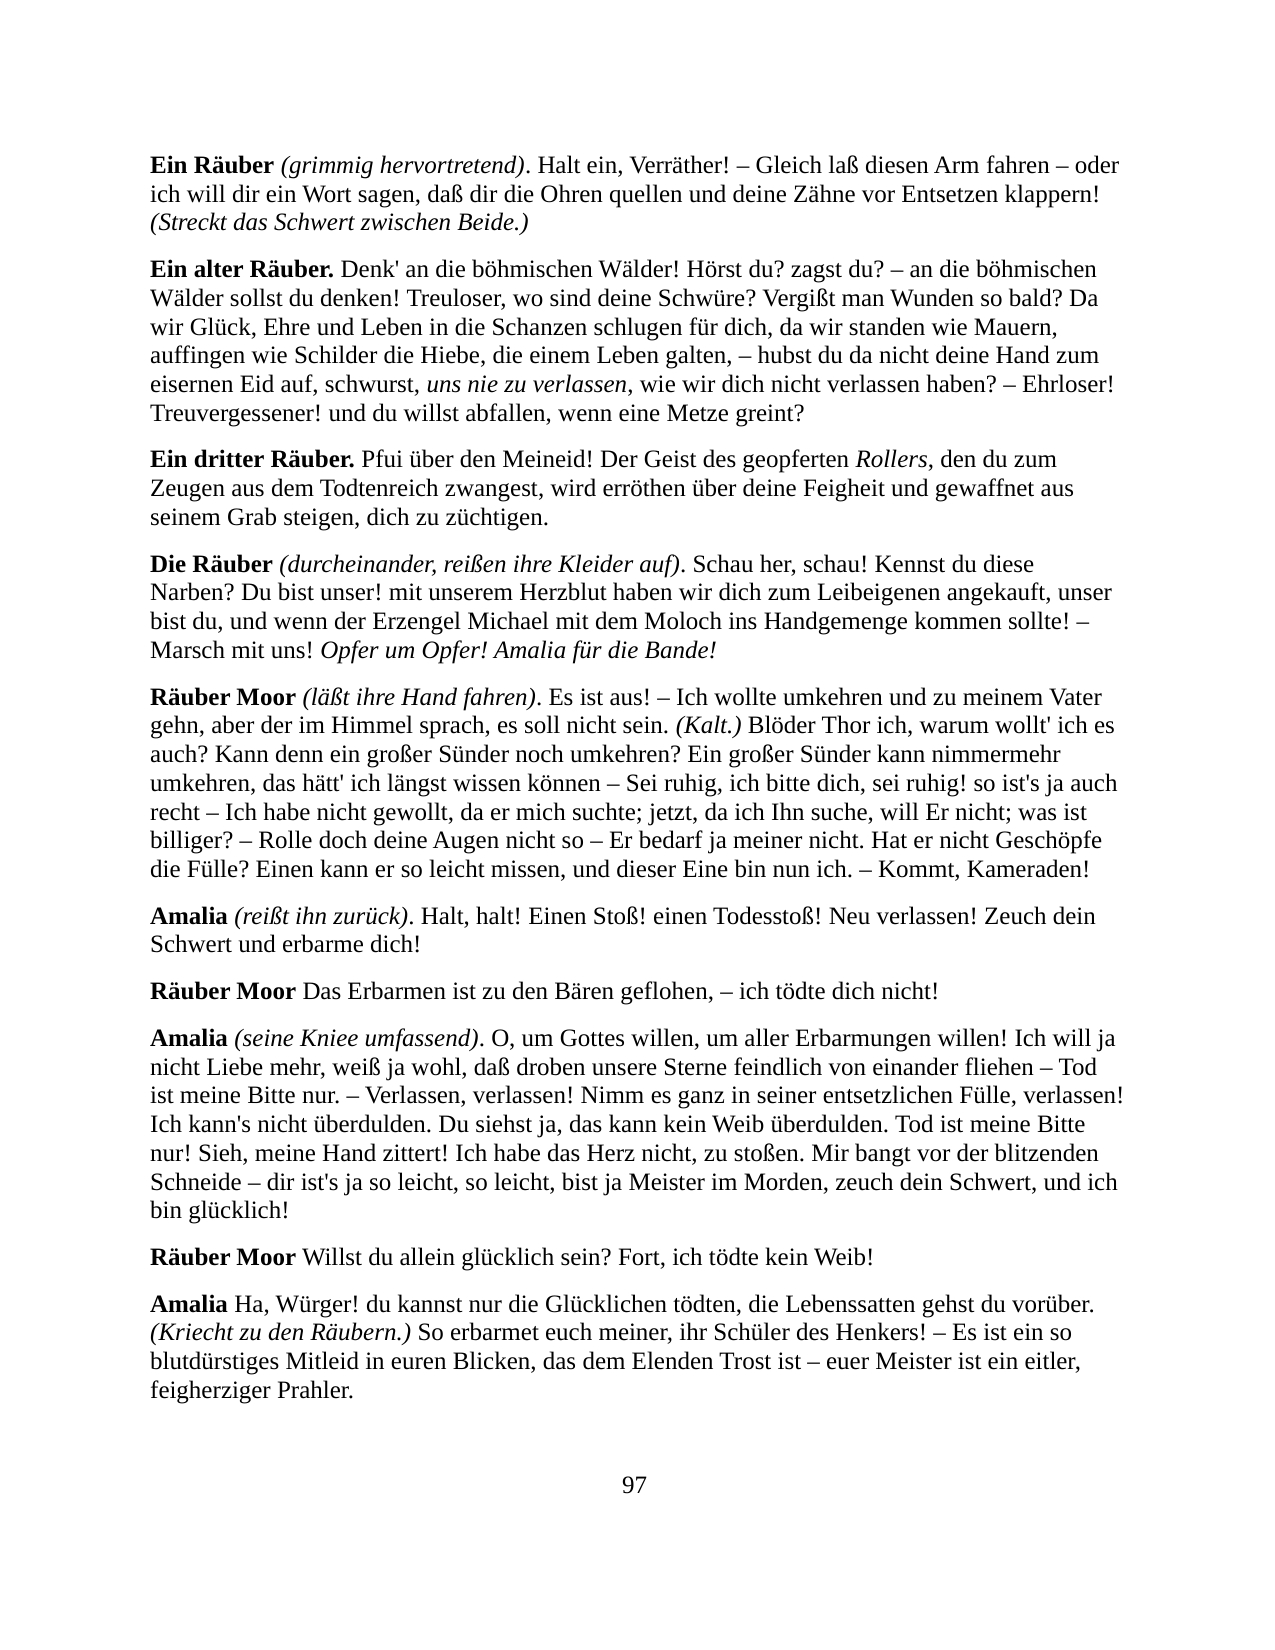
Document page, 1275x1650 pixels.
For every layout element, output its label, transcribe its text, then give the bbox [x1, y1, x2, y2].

text Ein alter Räuber. Denk' an die böhmischen Wälder! Hörst du? zagst du? – an die böhmischen Wälder sollst du denken! Treuloser, wo sind deine Schwüre? Vergißt man Wunden so bald? Da wir Glück, Ehre und Leben in die Schanzen schlugen für dich, da wir standen wie Mauern, auffingen wie Schilder die Hiebe, die einem Leben galten, – hubst du da nicht deine Hand zum eisernen Eid auf, schwurst, uns nie zu verlassen, wie wir dich nicht verlassen haben? – Ehrloser! Treuvergessener! und du willst abfallen, wenn eine Metze greint? [150, 254, 1125, 427]
text Räuber Moor Das Erbarmen ist zu den Bären geflohen, – ich tödte dich nicht! [150, 976, 1125, 1005]
text Amalia (seine Kniee umfassend). O, um Gottes willen, um aller Erbarmungen willen! Ich will ja nicht Liebe mehr, weiß ja wohl, daß droben unsere Sterne feindlich von einander fliehen – Tod ist meine Bitte nur. – Verlassen, verlassen! Nimm es ganz in seiner entsetzlichen Fülle, verlassen! Ich kann's nicht überdulden. Du siehst ja, das kann kein Weib überdulden. Tod ist meine Bitte nur! Sieh, meine Hand zittert! Ich habe das Herz nicht, zu stoßen. Mir bangt vor der blitzenden Schneide – dir ist's ja so leicht, so leicht, bist ja Meister im Morden, zeuch dein Schwert, und ich bin glücklich! [150, 1023, 1125, 1224]
text Amalia (reißt ihn zurück). Halt, halt! Einen Stoß! einen Todesstoß! Neu verlassen! Zeuch dein Schwert und erbarme dich! [150, 901, 1125, 958]
text Ein dritter Räuber. Pfui über den Meineid! Der Geist des geopferten Rollers, den du zum Zeugen aus dem Todtenreich zwangest, wird erröthen über deine Feigheit und gewaffnet aus seinem Grab steigen, dich zu züchtigen. [150, 444, 1125, 531]
text Amalia Ha, Würger! du kannst nur die Glücklichen tödten, die Lebenssatten gehst du vorüber. (Kriecht zu den Räubern.) So erbarmet euch meiner, ihr Schüler des Henkers! – Es ist ein so blutdürstiges Mitleid in euren Blicken, das dem Elenden Trost ist – euer Meister ist ein eitler, feigherziger Prahler. [150, 1289, 1125, 1404]
text Räuber Moor Willst du allein glücklich sein? Fort, ich tödte kein Weib! [150, 1242, 1125, 1271]
text Die Räuber (durcheinander, reißen ihre Kleider auf). Schau her, schau! Kennst du diese Narben? Du bist unser! mit unserem Herzblut haben wir dich zum Leibeigenen angekauft, unser bist du, und wenn der Erzengel Michael mit dem Moloch ins Handgemenge kommen sollte! – Marsch mit uns! Opfer um Opfer! Amalia für die Bande! [150, 549, 1125, 664]
text Ein Räuber (grimmig hervortretend). Halt ein, Verräther! – Gleich laß diesen Arm fahren – oder ich will dir ein Wort sagen, daß dir die Ohren quellen und deine Zähne vor Entsetzen klappern! (Streckt das Schwert zwischen Beide.) [150, 150, 1125, 236]
text Räuber Moor (läßt ihre Hand fahren). Es ist aus! – Ich wollte umkehren und zu meinem Vater gehn, aber der im Himmel sprach, es soll nicht sein. (Kalt.) Blöder Thor ich, warum wollt' ich es auch? Kann denn ein großer Sünder noch umkehren? Ein großer Sünder kann nimmermehr umkehren, das hätt' ich längst wissen können – Sei ruhig, ich bitte dich, sei ruhig! so ist's ja auch recht – Ich habe nicht gewollt, da er mich suchte; jetzt, da ich Ihn suche, will Er nicht; was ist billiger? – Rolle doch deine Augen nicht so – Er bedarf ja meiner nicht. Hat er nicht Geschöpfe die Fülle? Einen kann er so leicht missen, und dieser Eine bin nun ich. – Kommt, Kameraden! [150, 682, 1125, 883]
